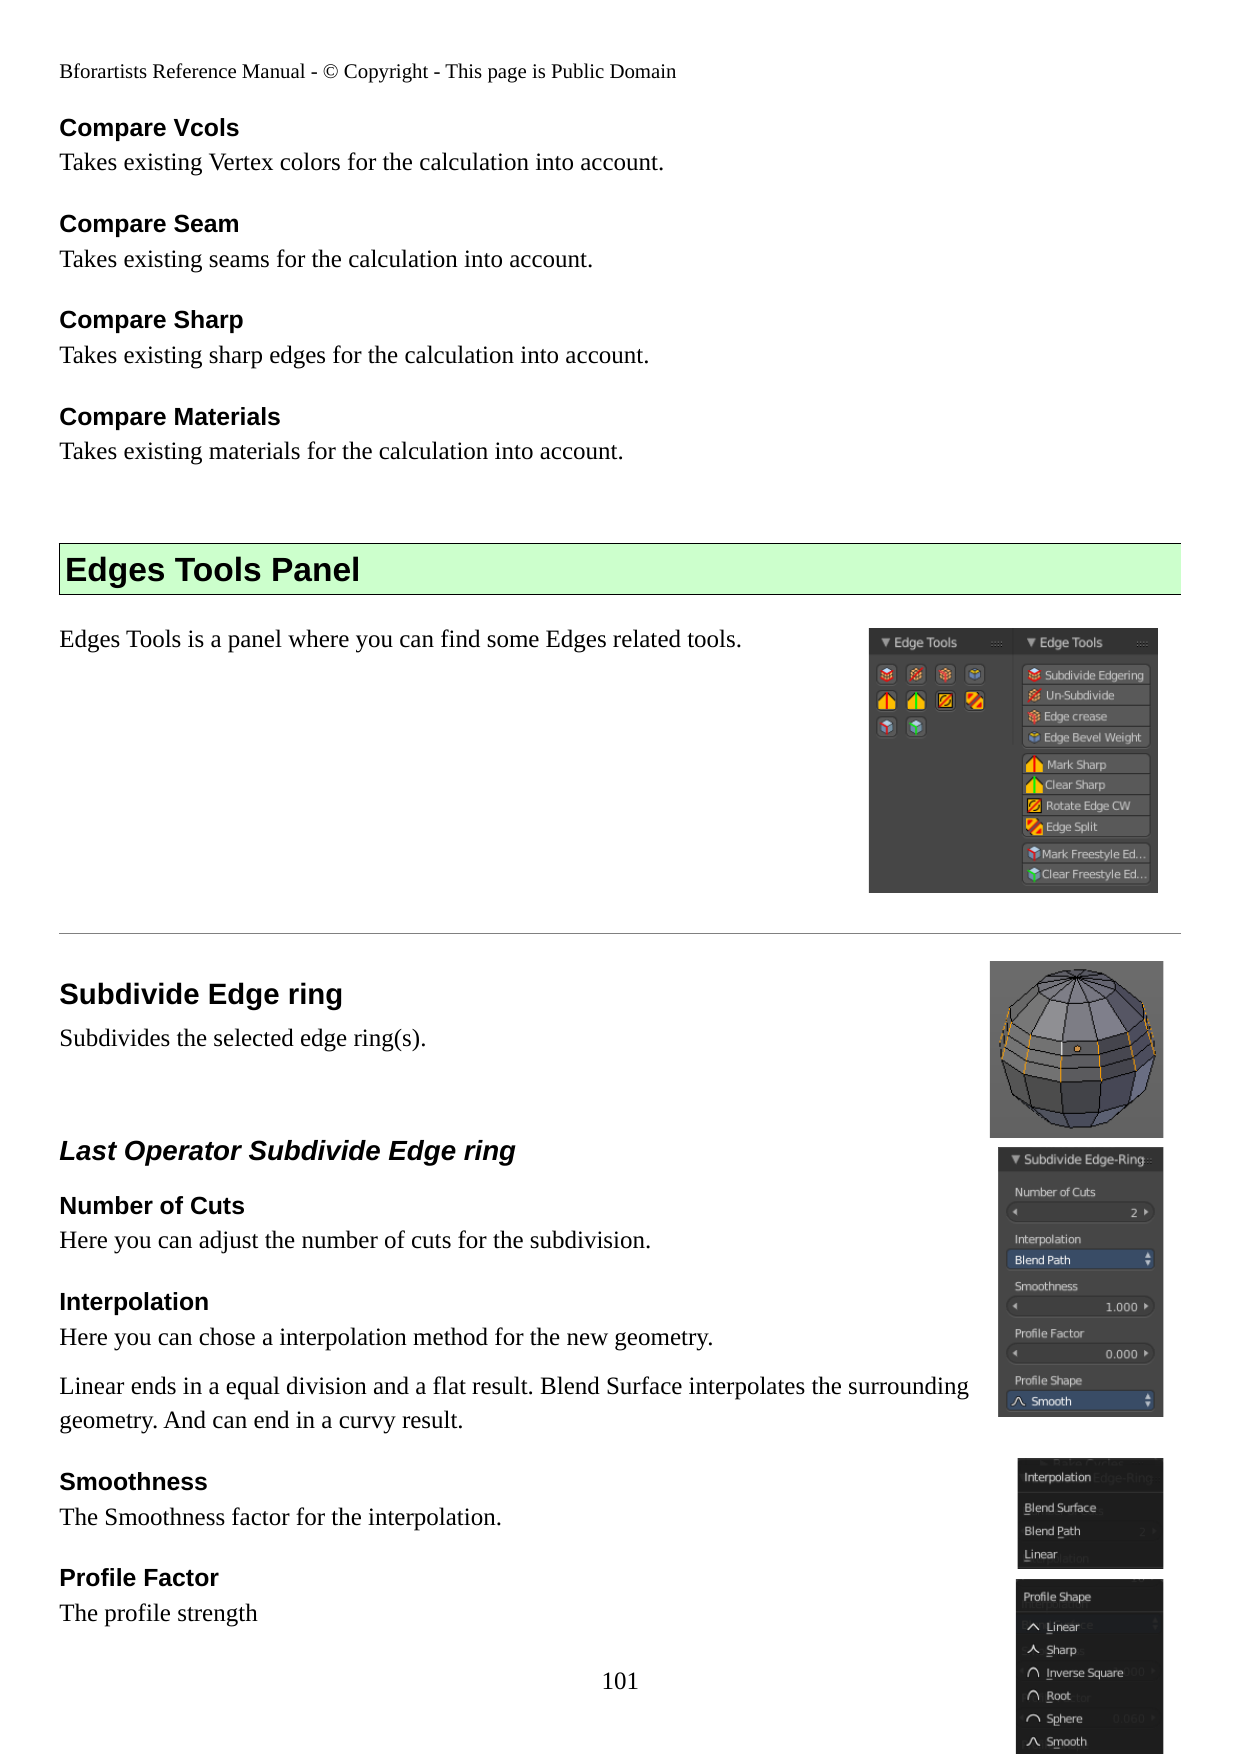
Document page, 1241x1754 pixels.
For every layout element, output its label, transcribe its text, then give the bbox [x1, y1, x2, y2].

subtitle Smoothness [59, 1467, 1017, 1496]
picture [989, 961, 1164, 1138]
text Linear ends in a equal division and a flat result. Blend Surface interpolates the surrounding geometry. And can end in a curvy result. [59, 1371, 1181, 1434]
text Here you can adjust the number of cuts for the subdivision. [59, 1226, 998, 1254]
text Takes existing Vertex colors for the calculation into account. [59, 147, 1181, 176]
picture [1015, 1579, 1164, 1754]
text Takes existing seams for the calculation into account. [59, 244, 1181, 272]
subtitle Profile Factor [59, 1563, 1181, 1592]
subtitle [1164, 1191, 1181, 1219]
subtitle Number of Cuts [59, 1191, 998, 1219]
text [1164, 1598, 1181, 1627]
subtitle Compare Sharp [59, 305, 1181, 334]
subtitle Last Operator Subdivide Edge ring [59, 1134, 1181, 1166]
text The Smoothness factor for the interpolation. [59, 1502, 1017, 1531]
subtitle [1164, 1467, 1181, 1496]
text Takes existing materials for the calculation into account. [59, 436, 1181, 465]
subtitle Compare Seam [59, 209, 1181, 237]
subtitle Interpolation [59, 1287, 998, 1316]
text Subdivides the selected edge ring(s). [59, 1023, 989, 1052]
subtitle Compare Vcols [59, 113, 1181, 141]
subtitle Compare Materials [59, 402, 1181, 430]
text Takes existing sharp edges for the calculation into account. [59, 340, 1181, 369]
table_header Edges Tools Panel [60, 544, 1181, 594]
picture [1017, 1458, 1164, 1569]
picture [998, 1147, 1164, 1417]
subtitle [1164, 977, 1181, 1011]
subtitle Subdivide Edge ring [59, 977, 989, 1011]
text The profile strength [59, 1598, 1015, 1627]
text Here you can chose a interpolation method for the new geometry. [59, 1322, 998, 1351]
subtitle [1164, 1287, 1181, 1316]
picture [868, 628, 1158, 893]
text Edges Tools is a panel where you can find some Edges related tools. [59, 624, 1181, 653]
